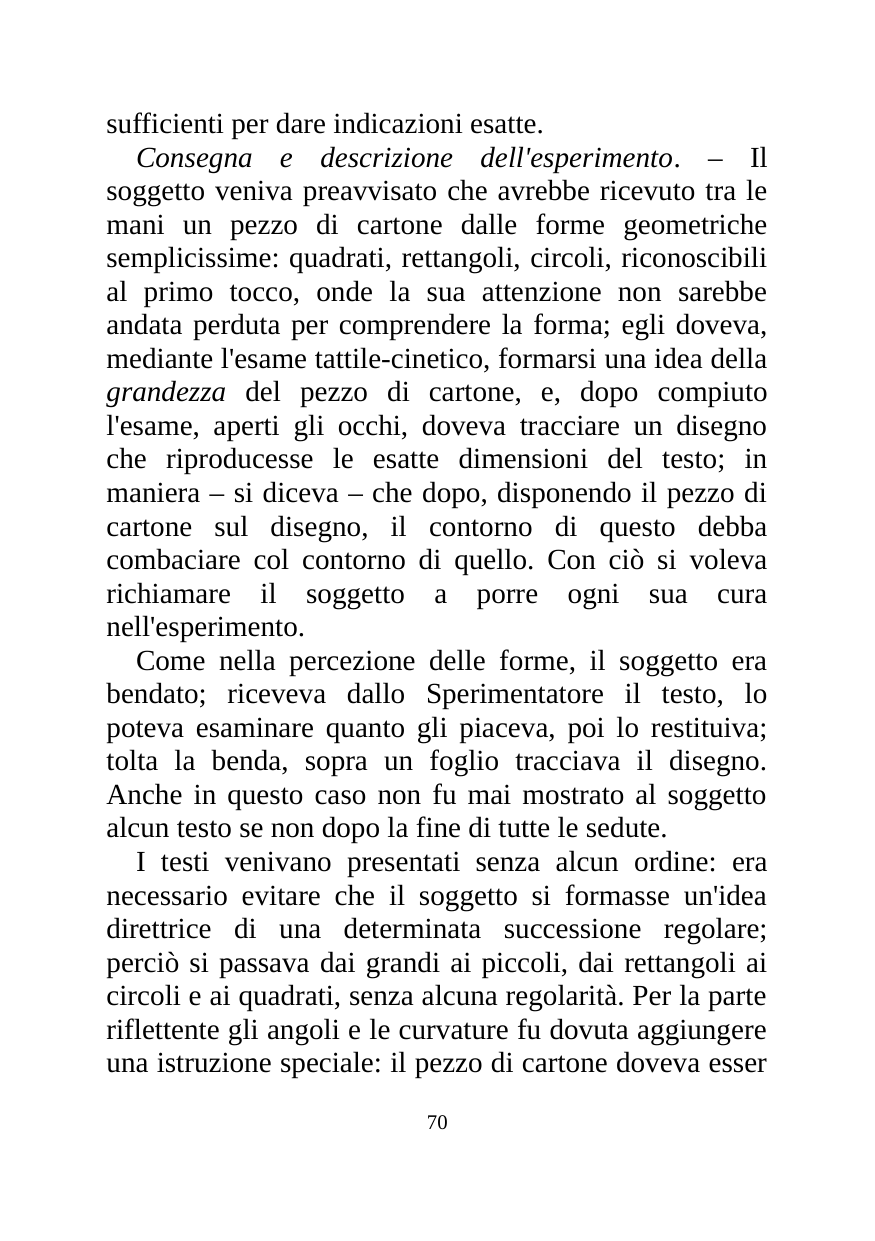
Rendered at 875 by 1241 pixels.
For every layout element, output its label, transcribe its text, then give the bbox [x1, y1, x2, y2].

text I testi venivano presentati senza alcun ordine: era necessario evitare che il soggetto si formasse un'idea direttrice di una determinata successione regolare; perciò si passava dai grandi ai piccoli, dai rettangoli ai circoli e ai quadrati, senza alcuna regolarità. Per la parte riflettente gli angoli e le curvature fu dovuta aggiungere una istruzione speciale: il pezzo di cartone doveva esser [106, 844, 768, 1079]
text Consegna e descrizione dell'esperimento. – Il soggetto veniva preavvisato che avrebbe ricevuto tra le mani un pezzo di cartone dalle forme geometriche semplicissime: quadrati, rettangoli, circoli, riconoscibili al primo tocco, onde la sua attenzione non sarebbe andata perduta per comprendere la forma; egli doveva, mediante l'esame tattile-cinetico, formarsi una idea della grandezza del pezzo di cartone, e, dopo compiuto l'esame, aperti gli occhi, doveva tracciare un disegno che riproducesse le esatte dimensioni del testo; in maniera – si diceva – che dopo, disponendo il pezzo di cartone sul disegno, il contorno di questo debba combaciare col contorno di quello. Con ciò si voleva richiamare il soggetto a porre ogni sua cura nell'esperimento. [106, 140, 768, 643]
text sufficienti per dare indicazioni esatte. [106, 106, 768, 140]
text Come nella percezione delle forme, il soggetto era bendato; riceveva dallo Sperimentatore il testo, lo poteva esaminare quanto gli piaceva, poi lo restituiva; tolta la benda, sopra un foglio tracciava il disegno. Anche in questo caso non fu mai mostrato al soggetto alcun testo se non dopo la fine di tutte le sedute. [106, 643, 768, 844]
